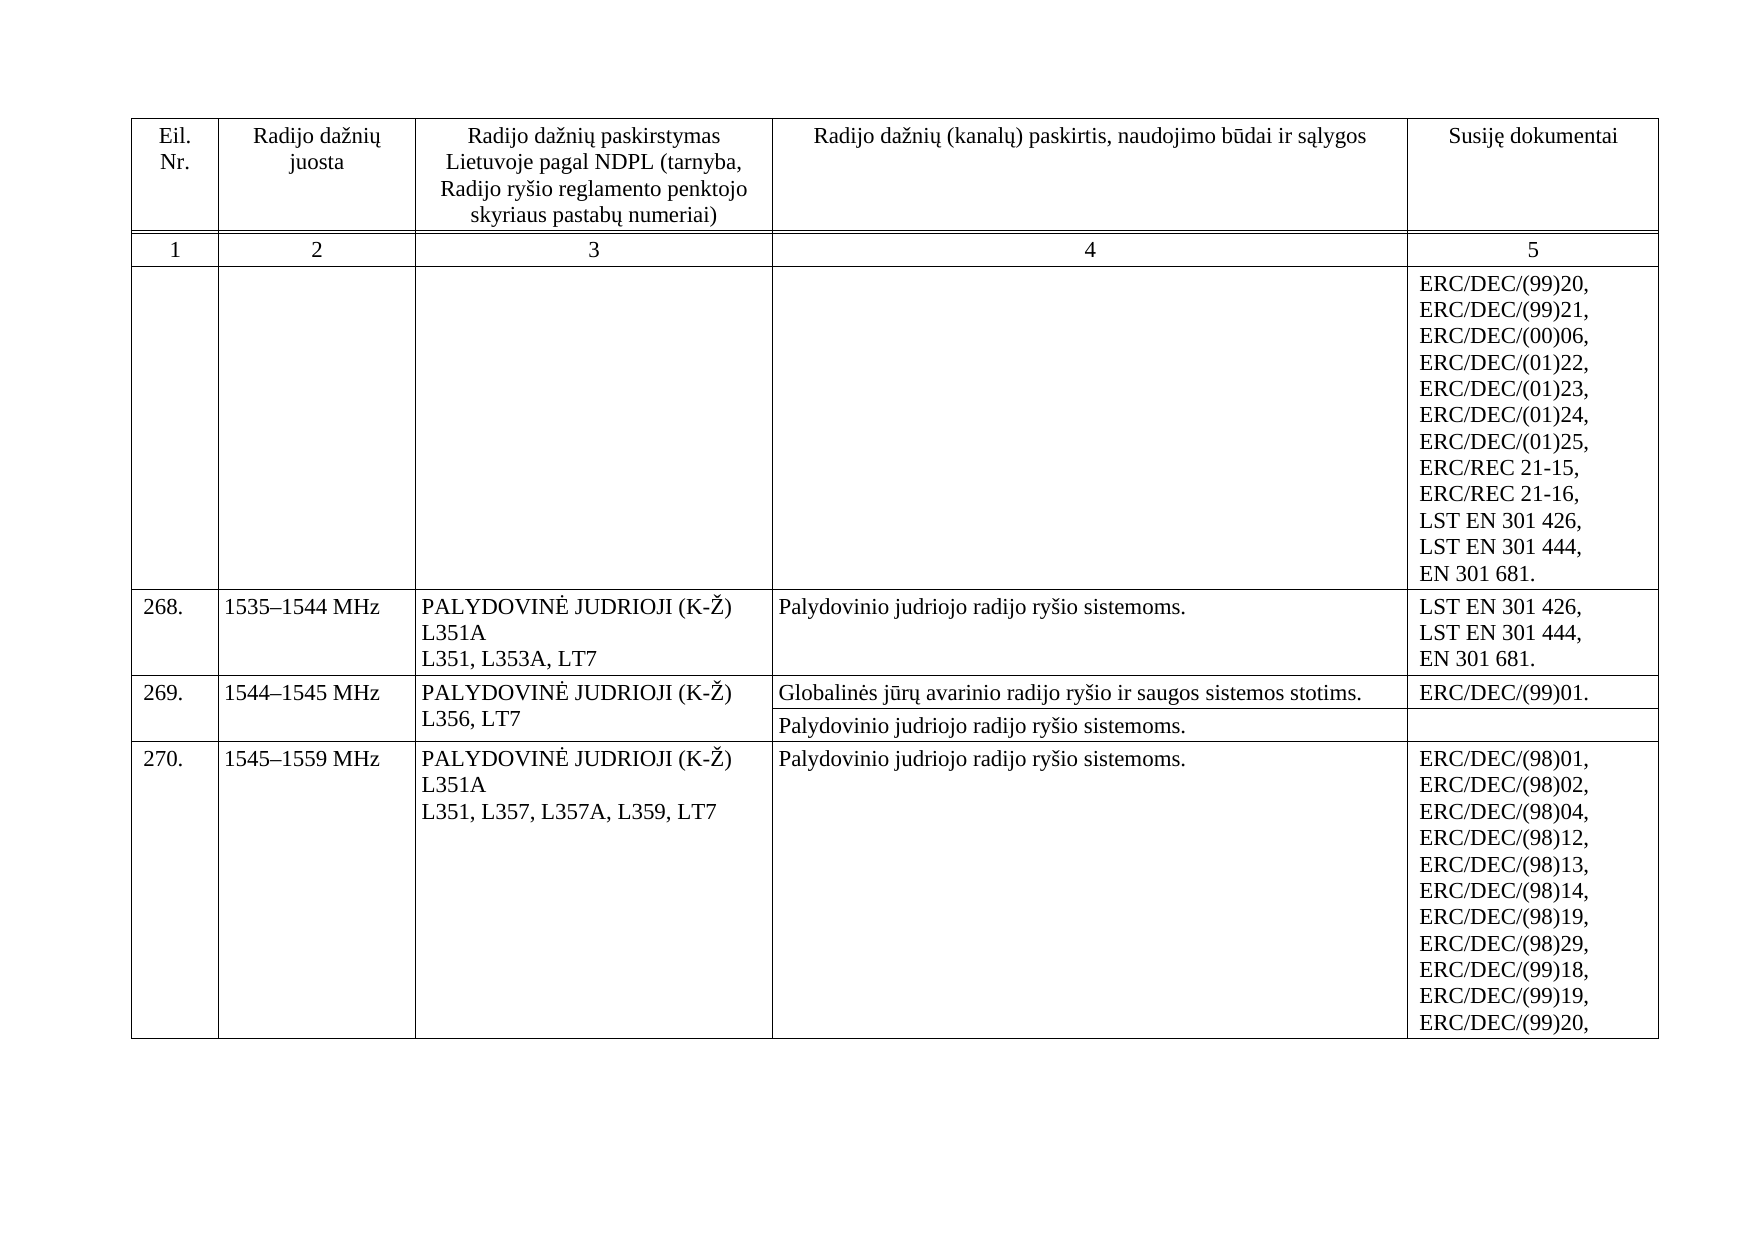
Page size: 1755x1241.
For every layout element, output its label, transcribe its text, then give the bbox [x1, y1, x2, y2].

table_header Radijo dažnių (kanalų) paskirtis, naudojimo būdai ir sąlygos [773, 119, 1407, 230]
table_cell 1544–1545 MHz [219, 676, 415, 741]
table_cell 1 [132, 234, 218, 266]
table_cell 5 [1408, 234, 1658, 266]
table_header Eil. Nr. [132, 119, 218, 230]
table_cell ERC/DEC/(98)01, ERC/DEC/(98)02, ERC/DEC/(98)04, ERC/DEC/(98)12, ERC/DEC/(98)13, ERC/DEC/(98)14, ERC/DEC/(98)19, ERC/DEC/(98)29, ERC/DEC/(99)18, ERC/DEC/(99)19, ERC/DEC/(99)20, [1408, 742, 1658, 1038]
table_cell 2 [219, 234, 415, 266]
table_cell [773, 267, 1407, 589]
table_cell Palydovinio judriojo radijo ryšio sistemoms. [773, 590, 1407, 675]
table_cell 269. [132, 676, 218, 741]
table_cell 1535–1544 MHz [219, 590, 415, 675]
table_cell 270. [132, 742, 218, 1038]
table_header Susiję dokumentai [1408, 119, 1658, 230]
table_cell ERC/DEC/(99)01. [1408, 676, 1658, 708]
table_header Radijo dažnių paskirstymas Lietuvoje pagal NDPL (tarnyba, Radijo ryšio reglamento penktojo skyriaus pastabų numeriai) [416, 119, 772, 230]
table_cell PALYDOVINĖ JUDRIOJI (K-Ž) L351A L351, L353A, LT7 [416, 590, 772, 675]
table_cell LST EN 301 426, LST EN 301 444, EN 301 681. [1408, 590, 1658, 675]
table_cell Globalinės jūrų avarinio radijo ryšio ir saugos sistemos stotims. [773, 676, 1407, 708]
table_cell [416, 267, 772, 589]
table_cell Palydovinio judriojo radijo ryšio sistemoms. [773, 742, 1407, 1038]
table_cell PALYDOVINĖ JUDRIOJI (K-Ž) L356, LT7 [416, 676, 772, 741]
table_cell ERC/DEC/(99)20, ERC/DEC/(99)21, ERC/DEC/(00)06, ERC/DEC/(01)22, ERC/DEC/(01)23, ERC/DEC/(01)24, ERC/DEC/(01)25, ERC/REC 21-15, ERC/REC 21-16, LST EN 301 426, LST EN 301 444, EN 301 681. [1408, 267, 1658, 589]
table_cell 268. [132, 590, 218, 675]
table_cell [1408, 709, 1658, 741]
table_cell 4 [773, 234, 1407, 266]
table_cell 1545–1559 MHz [219, 742, 415, 1038]
table_cell [132, 267, 218, 589]
table_cell Palydovinio judriojo radijo ryšio sistemoms. [773, 709, 1407, 741]
table_cell 3 [416, 234, 772, 266]
table_cell [219, 267, 415, 589]
table_cell PALYDOVINĖ JUDRIOJI (K-Ž) L351A L351, L357, L357A, L359, LT7 [416, 742, 772, 1038]
table_header Radijo dažnių juosta [219, 119, 415, 230]
